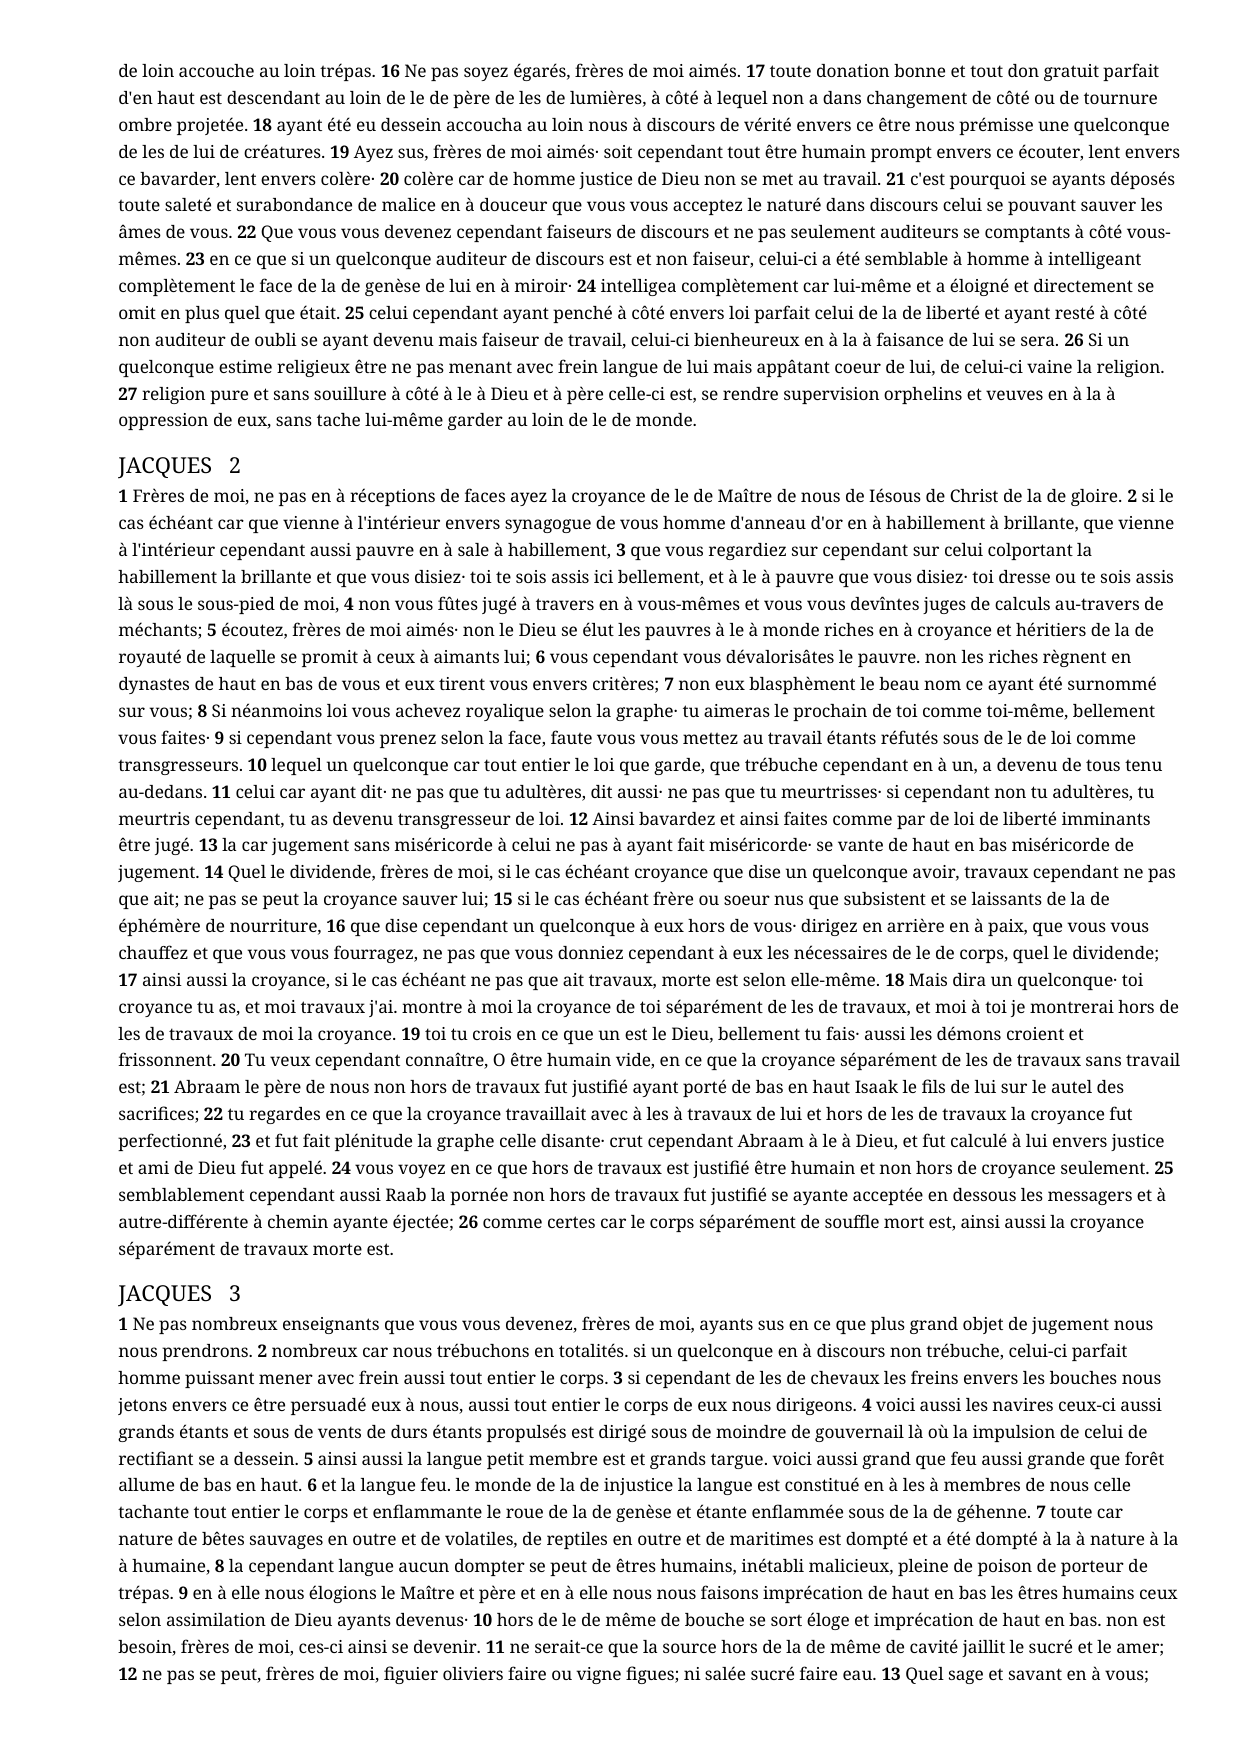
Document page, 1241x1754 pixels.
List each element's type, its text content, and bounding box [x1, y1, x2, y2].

text de loin accouche au loin trépas. 16 Ne pas soyez égarés, frères de moi aimés. 17 toute donation bonne et tout don gratuit parfait d'en haut est descendant au loin de le de père de les de lumières, à côté à lequel non a dans changement de côté ou de tournure ombre projetée. 18 ayant été eu dessein accoucha au loin nous à discours de vérité envers ce être nous prémisse une quelconque de les de lui de créatures. 19 Ayez sus, frères de moi aimés· soit cependant tout être humain prompt envers ce écouter, lent envers ce bavarder, lent envers colère· 20 colère car de homme justice de Dieu non se met au travail. 21 c'est pourquoi se ayants déposés toute saleté et surabondance de malice en à douceur que vous vous acceptez le naturé dans discours celui se pouvant sauver les âmes de vous. 22 Que vous vous devenez cependant faiseurs de discours et ne pas seulement auditeurs se comptants à côté vous-mêmes. 23 en ce que si un quelconque auditeur de discours est et non faiseur, celui-ci a été semblable à homme à intelligeant complètement le face de la de genèse de lui en à miroir· 24 intelligea complètement car lui-même et a éloigné et directement se omit en plus quel que était. 25 celui cependant ayant penché à côté envers loi parfait celui de la de liberté et ayant resté à côté non auditeur de oubli se ayant devenu mais faiseur de travail, celui-ci bienheureux en à la à faisance de lui se sera. 26 Si un quelconque estime religieux être ne pas menant avec frein langue de lui mais appâtant coeur de lui, de celui-ci vaine la religion. 27 religion pure et sans souillure à côté à le à Dieu et à père celle-ci est, se rendre supervision orphelins et veuves en à la à oppression de eux, sans tache lui-même garder au loin de le de monde. [118, 59, 1181, 432]
text 1 Ne pas nombreux enseignants que vous vous devenez, frères de moi, ayants sus en ce que plus grand objet de jugement nous nous prendrons. 2 nombreux car nous trébuchons en totalités. si un quelconque en à discours non trébuche, celui-ci parfait homme puissant mener avec frein aussi tout entier le corps. 3 si cependant de les de chevaux les freins envers les bouches nous jetons envers ce être persuadé eux à nous, aussi tout entier le corps de eux nous dirigeons. 4 voici aussi les navires ceux-ci aussi grands étants et sous de vents de durs étants propulsés est dirigé sous de moindre de gouvernail là où la impulsion de celui de rectifiant se a dessein. 5 ainsi aussi la langue petit membre est et grands targue. voici aussi grand que feu aussi grande que forêt allume de bas en haut. 6 et la langue feu. le monde de la de injustice la langue est constitué en à les à membres de nous celle tachante tout entier le corps et enflammante le roue de la de genèse et étante enflammée sous de la de géhenne. 7 toute car nature de bêtes sauvages en outre et de volatiles, de reptiles en outre et de maritimes est dompté et a été dompté à la à nature à la à humaine, 8 la cependant langue aucun dompter se peut de êtres humains, inétabli malicieux, pleine de poison de porteur de trépas. 9 en à elle nous élogions le Maître et père et en à elle nous nous faisons imprécation de haut en bas les êtres humains ceux selon assimilation de Dieu ayants devenus· 10 hors de le de même de bouche se sort éloge et imprécation de haut en bas. non est besoin, frères de moi, ces-ci ainsi se devenir. 11 ne serait-ce que la source hors de la de même de cavité jaillit le sucré et le amer; 12 ne pas se peut, frères de moi, figuier oliviers faire ou vigne figues; ni salée sucré faire eau. 13 Quel sage et savant en à vous; [118, 1312, 1181, 1685]
text JACQUES 2 [118, 450, 1181, 480]
text 1 Frères de moi, ne pas en à réceptions de faces ayez la croyance de le de Maître de nous de Iésous de Christ de la de gloire. 2 si le cas échéant car que vienne à l'intérieur envers synagogue de vous homme d'anneau d'or en à habillement à brillante, que vienne à l'intérieur cependant aussi pauvre en à sale à habillement, 3 que vous regardiez sur cependant sur celui colportant la habillement la brillante et que vous disiez· toi te sois assis ici bellement, et à le à pauvre que vous disiez· toi dresse ou te sois assis là sous le sous-pied de moi, 4 non vous fûtes jugé à travers en à vous-mêmes et vous vous devîntes juges de calculs au-travers de méchants; 5 écoutez, frères de moi aimés· non le Dieu se élut les pauvres à le à monde riches en à croyance et héritiers de la de royauté de laquelle se promit à ceux à aimants lui; 6 vous cependant vous dévalorisâtes le pauvre. non les riches règnent en dynastes de haut en bas de vous et eux tirent vous envers critères; 7 non eux blasphèment le beau nom ce ayant été surnommé sur vous; 8 Si néanmoins loi vous achevez royalique selon la graphe· tu aimeras le prochain de toi comme toi-même, bellement vous faites· 9 si cependant vous prenez selon la face, faute vous vous mettez au travail étants réfutés sous de le de loi comme transgresseurs. 10 lequel un quelconque car tout entier le loi que garde, que trébuche cependant en à un, a devenu de tous tenu au-dedans. 11 celui car ayant dit· ne pas que tu adultères, dit aussi· ne pas que tu meurtrisses· si cependant non tu adultères, tu meurtris cependant, tu as devenu transgresseur de loi. 12 Ainsi bavardez et ainsi faites comme par de loi de liberté imminants être jugé. 13 la car jugement sans miséricorde à celui ne pas à ayant fait miséricorde· se vante de haut en bas miséricorde de jugement. 14 Quel le dividende, frères de moi, si le cas échéant croyance que dise un quelconque avoir, travaux cependant ne pas que ait; ne pas se peut la croyance sauver lui; 15 si le cas échéant frère ou soeur nus que subsistent et se laissants de la de éphémère de nourriture, 16 que dise cependant un quelconque à eux hors de vous· dirigez en arrière en à paix, que vous vous chauffez et que vous vous fourragez, ne pas que vous donniez cependant à eux les nécessaires de le de corps, quel le dividende; 17 ainsi aussi la croyance, si le cas échéant ne pas que ait travaux, morte est selon elle-même. 18 Mais dira un quelconque· toi croyance tu as, et moi travaux j'ai. montre à moi la croyance de toi séparément de les de travaux, et moi à toi je montrerai hors de les de travaux de moi la croyance. 19 toi tu crois en ce que un est le Dieu, bellement tu fais· aussi les démons croient et frissonnent. 20 Tu veux cependant connaître, O être humain vide, en ce que la croyance séparément de les de travaux sans travail est; 21 Abraam le père de nous non hors de travaux fut justifié ayant porté de bas en haut Isaak le fils de lui sur le autel des sacrifices; 22 tu regardes en ce que la croyance travaillait avec à les à travaux de lui et hors de les de travaux la croyance fut perfectionné, 23 et fut fait plénitude la graphe celle disante· crut cependant Abraam à le à Dieu, et fut calculé à lui envers justice et ami de Dieu fut appelé. 24 vous voyez en ce que hors de travaux est justifié être humain et non hors de croyance seulement. 25 semblablement cependant aussi Raab la pornée non hors de travaux fut justifié se ayante acceptée en dessous les messagers et à autre-différente à chemin ayante éjectée; 26 comme certes car le corps séparément de souffle mort est, ainsi aussi la croyance séparément de travaux morte est. [118, 484, 1181, 1260]
text JACQUES 3 [118, 1278, 1181, 1308]
